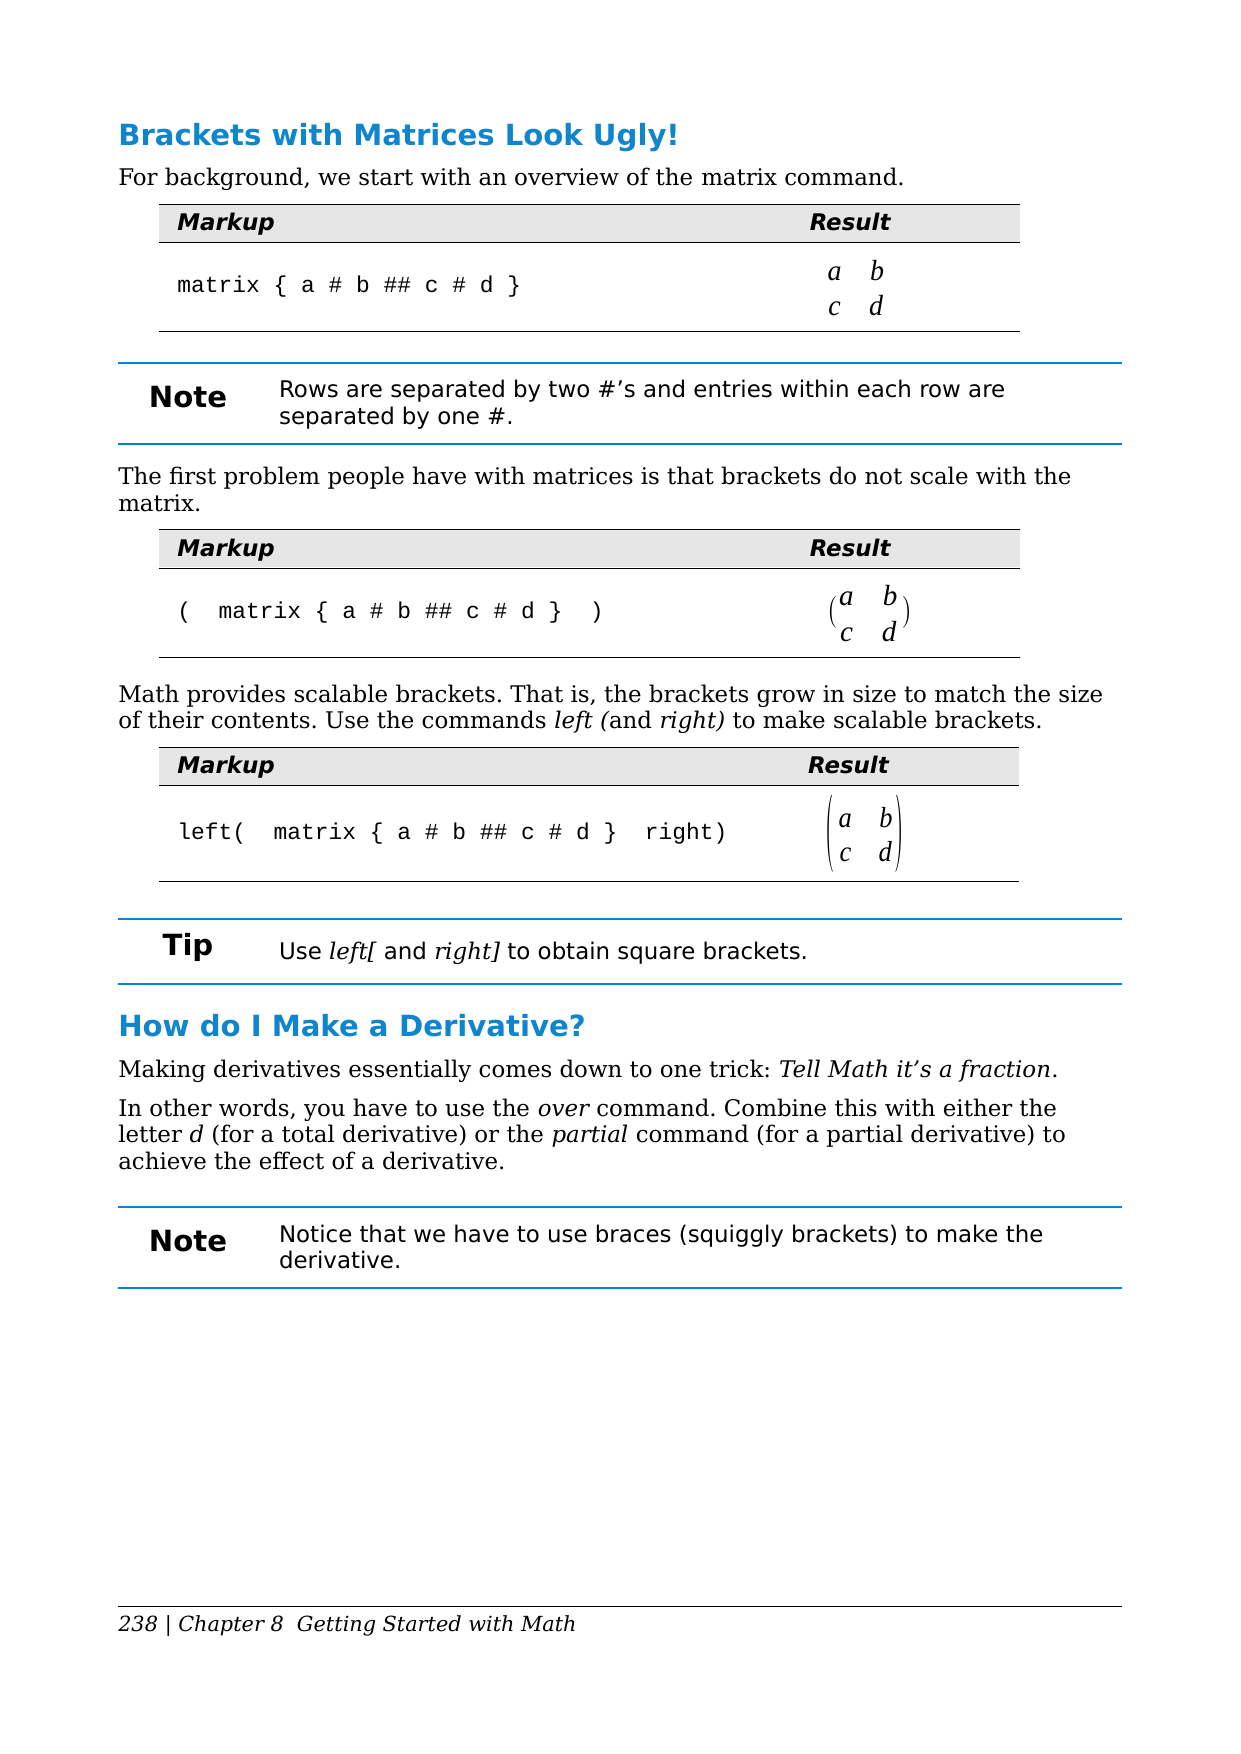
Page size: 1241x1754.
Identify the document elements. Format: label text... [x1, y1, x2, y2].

text Making derivatives essentially comes down to one trick: Tell Math it’s a fraction. [118, 1056, 1122, 1082]
table_header Use left[ and right] to obtain square brackets. [258, 920, 1122, 983]
text In other words, you have to use the over command. Combine this with either the letter d (for a total derivative) or the partial command (for a partial derivative) to achieve the effect of a derivative. [118, 1095, 1122, 1175]
table_header Note [118, 1208, 257, 1287]
table_header Rows are separated by two #’s and entries within each row are separated by one #. [258, 364, 1122, 443]
table_cell matrix { a # b ## c # d } [159, 243, 791, 331]
table_cell [790, 786, 1019, 881]
text Math provides scalable brackets. That is, the brackets grow in size to match the size of their contents. Use the commands left (and right) to make scalable brackets. [118, 681, 1122, 734]
table_header Markup [159, 748, 790, 785]
table_header Result [791, 205, 1020, 242]
table_cell [791, 243, 1020, 331]
table_header Markup [159, 530, 791, 567]
table_cell left( matrix { a # b ## c # d } right) [159, 786, 790, 881]
table_header Result [791, 530, 1020, 567]
subtitle Brackets with Matrices Look Ugly! [118, 118, 1122, 152]
table_header Result [790, 748, 1019, 785]
subtitle How do I Make a Derivative? [118, 1009, 1122, 1043]
table_cell ( matrix { a # b ## c # d } ) [159, 569, 791, 657]
table_header Markup [159, 205, 791, 242]
table_header Note [118, 364, 257, 443]
table_header Tip [118, 920, 257, 983]
text For background, we start with an overview of the matrix command. [118, 164, 1122, 191]
table_cell [791, 569, 1020, 657]
text The first problem people have with matrices is that brackets do not scale with the matrix. [118, 463, 1122, 517]
table_header Notice that we have to use braces (squiggly brackets) to make the derivative. [258, 1208, 1122, 1287]
